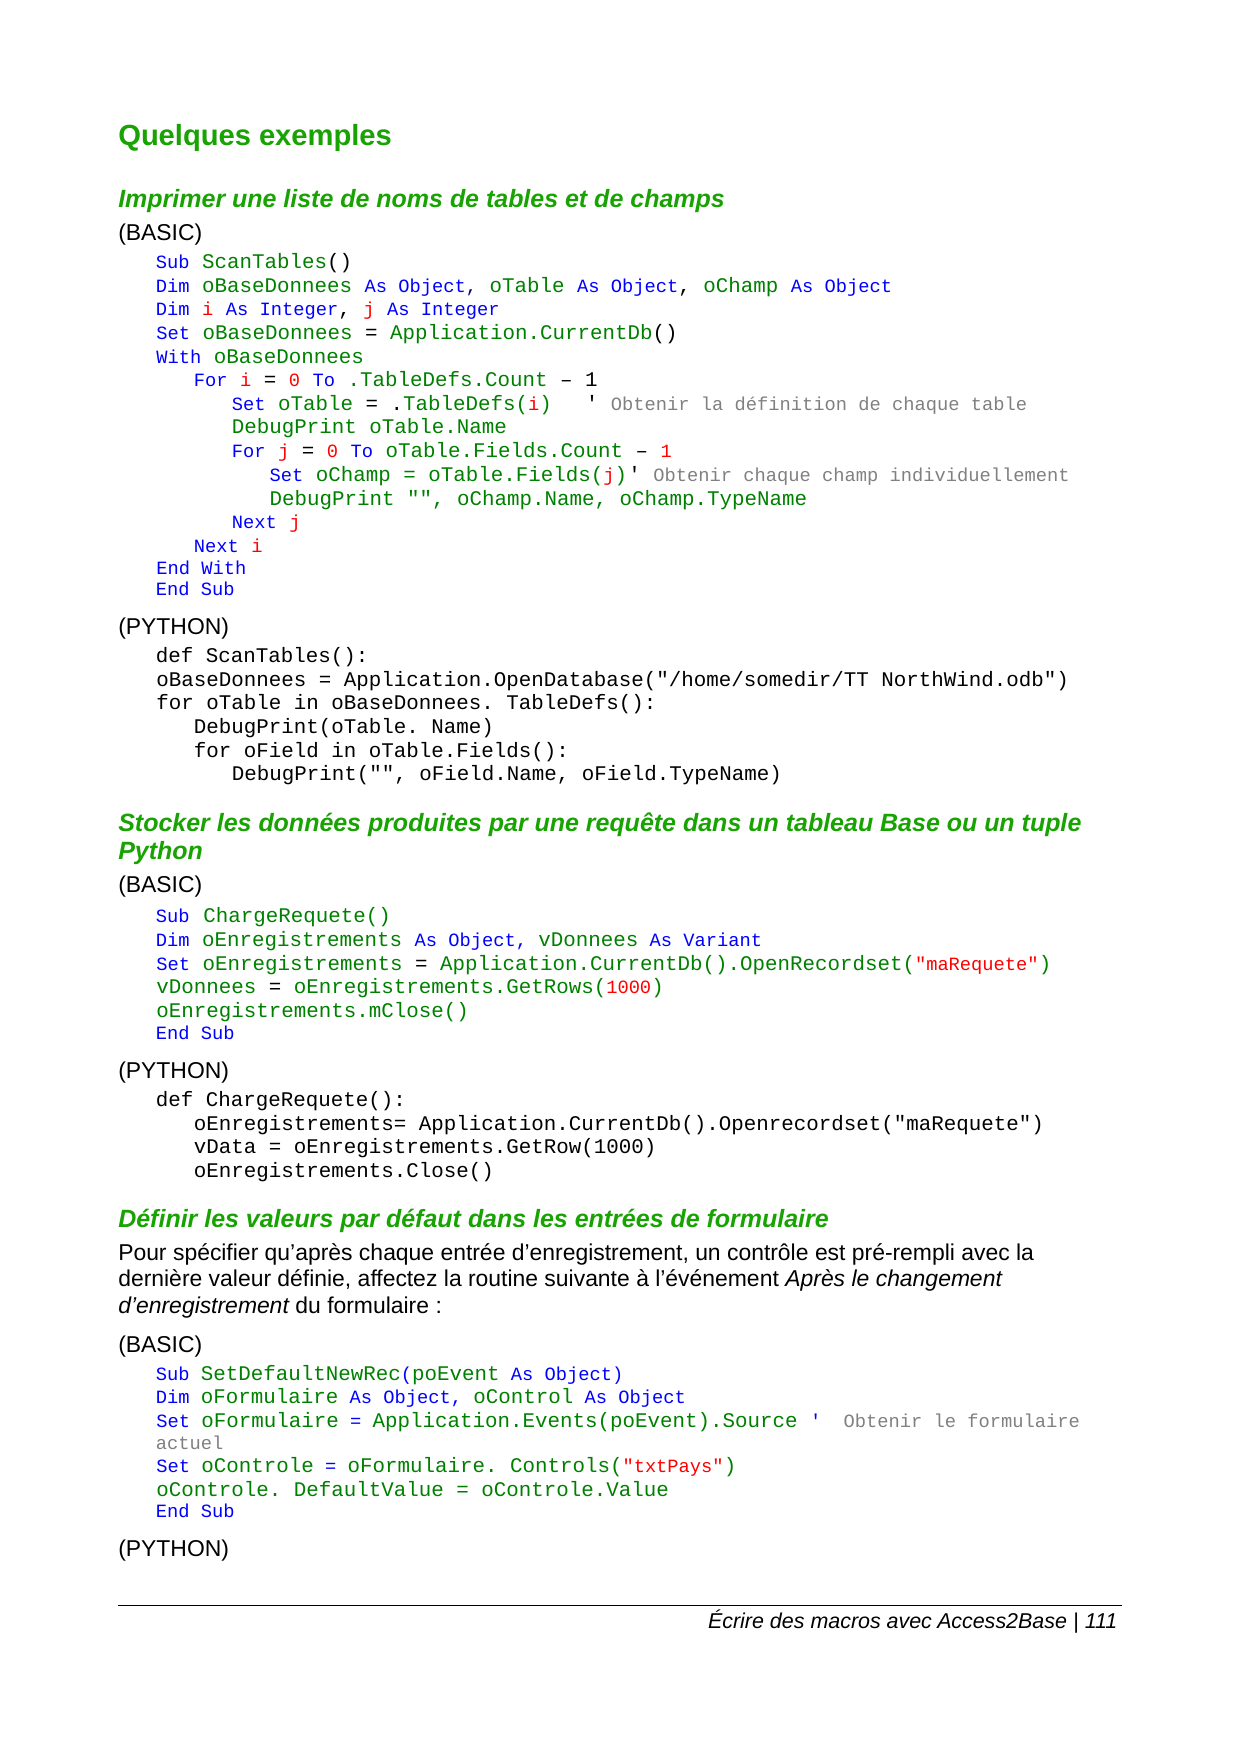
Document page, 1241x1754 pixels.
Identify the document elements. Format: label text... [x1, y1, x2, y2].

text Sub ChargeRequete() [156, 903, 1122, 929]
text oEnregistrements.Close() [156, 1160, 1122, 1184]
text def ChargeRequete(): [156, 1089, 1122, 1113]
text Set oFormulaire = Application.Events(poEvent).Source ' Obtenir le formulaire actuel [156, 1410, 1122, 1455]
text oEnregistrements= Application.CurrentDb().Openrecordset("maRequete") [156, 1113, 1122, 1136]
subtitle Définir les valeurs par défaut dans les entrées de formulaire [118, 1204, 1122, 1233]
text for oTable in oBaseDonnees. TableDefs(): [156, 692, 1122, 716]
text (PYTHON) [118, 1057, 1122, 1083]
text oEnregistrements.mClose() [156, 1000, 1122, 1024]
text Next j [156, 511, 1122, 535]
text Set oTable = .TableDefs(i) ' Obtenir la définition de chaque table [156, 393, 1122, 417]
text DebugPrint("", oField.Name, oField.TypeName) [156, 763, 1122, 787]
text vDonnees = oEnregistrements.GetRows(1000) [156, 976, 1122, 1000]
text Dim i As Integer, j As Integer [156, 298, 1122, 322]
text Sub ScanTables() [156, 251, 1122, 275]
text End With [156, 558, 1122, 580]
text Set oEnregistrements = Application.CurrentDb().OpenRecordset("maRequete") [156, 953, 1122, 976]
text End Sub [156, 1024, 1122, 1045]
text (PYTHON) [118, 613, 1122, 639]
text Dim oEnregistrements As Object, vDonnees As Variant [156, 929, 1122, 953]
text Sub SetDefaultNewRec(poEvent As Object) [156, 1363, 1122, 1386]
text Set oControle = oFormulaire. Controls("txtPays") [156, 1455, 1122, 1479]
text oBaseDonnees = Application.OpenDatabase("/home/somedir/TT NorthWind.odb") [156, 669, 1122, 692]
text With oBaseDonnees [156, 346, 1122, 369]
text Next i [156, 535, 1122, 558]
text oControle. DefaultValue = oControle.Value [156, 1479, 1122, 1502]
text (BASIC) [118, 1331, 1122, 1357]
text Set oBaseDonnees = Application.CurrentDb() [156, 322, 1122, 346]
text for oField in oTable.Fields(): [156, 739, 1122, 763]
text Set oChamp = oTable.Fields(j) ' Obtenir chaque champ individuellement [156, 464, 1122, 487]
subtitle Quelques exemples [118, 118, 1122, 152]
text End Sub [156, 1502, 1122, 1523]
text Dim oFormulaire As Object, oControl As Object [156, 1386, 1122, 1410]
text DebugPrint oTable.Name [156, 417, 1122, 440]
text DebugPrint "", oChamp.Name, oChamp.TypeName [156, 487, 1122, 511]
text def ScanTables(): [156, 645, 1122, 669]
text vData = oEnregistrements.GetRow(1000) [156, 1136, 1122, 1160]
subtitle Stocker les données produites par une requête dans un tableau Base ou un tuple Python [118, 807, 1122, 865]
text For j = 0 To oTable.Fields.Count – 1 [156, 440, 1122, 464]
text (PYTHON) [118, 1535, 1122, 1562]
subtitle Imprimer une liste de noms de tables et de champs [118, 184, 1122, 213]
text DebugPrint(oTable. Name) [156, 716, 1122, 739]
text (BASIC) [118, 219, 1122, 245]
text (BASIC) [118, 871, 1122, 897]
text End Sub [156, 580, 1122, 601]
text For i = 0 To .TableDefs.Count – 1 [156, 369, 1122, 393]
text Dim oBaseDonnees As Object, oTable As Object, oChamp As Object [156, 275, 1122, 298]
text Pour spécifier qu’après chaque entrée d’enregistrement, un contrôle est pré-rempli avec la dernière valeur définie, affectez la routine suivante à l’événement Après le changement d’enregistrement du formulaire : [118, 1239, 1122, 1318]
